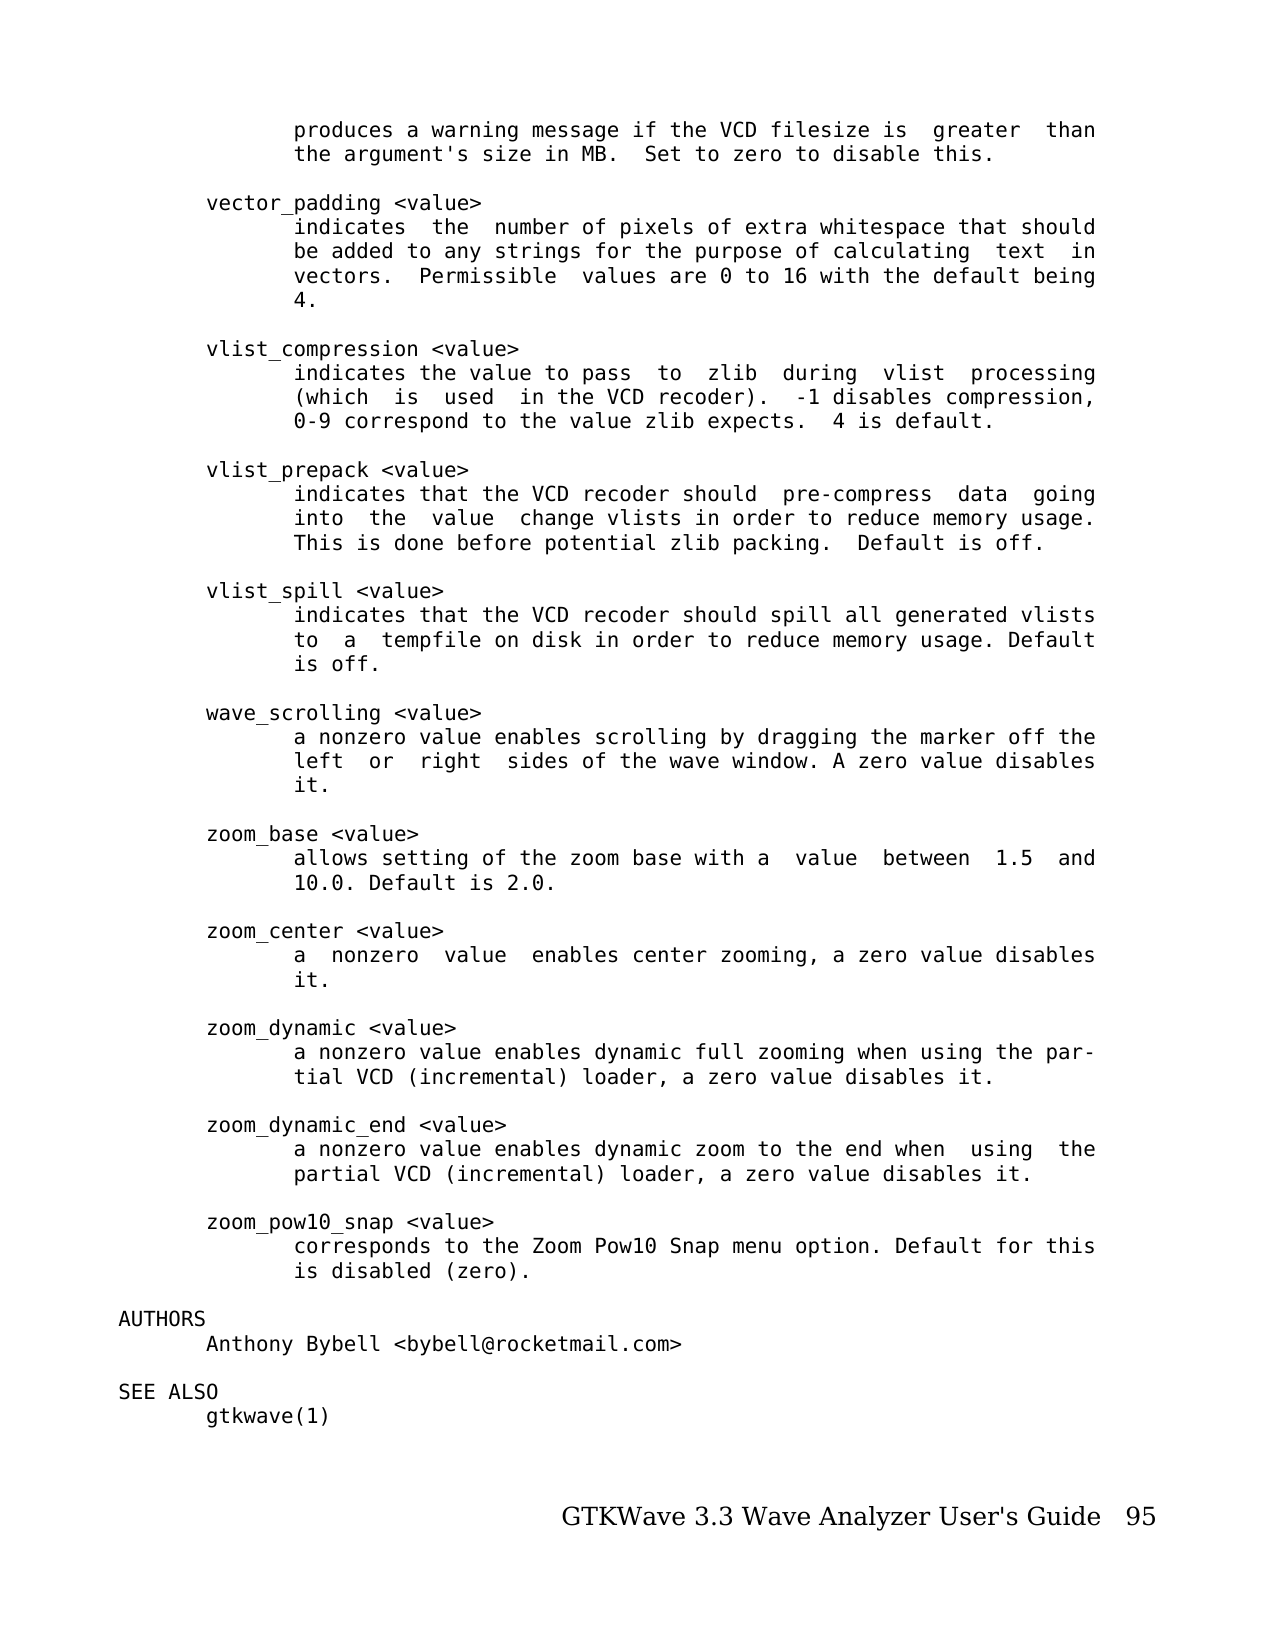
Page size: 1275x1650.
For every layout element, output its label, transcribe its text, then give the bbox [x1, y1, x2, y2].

text 10.0. Default is 2.0. [118, 871, 1157, 895]
text gtkwave(1) [118, 1404, 1157, 1429]
text a nonzero value enables dynamic full zooming when using the par- [118, 1040, 1157, 1065]
text allows setting of the zoom base with a value between 1.5 and [118, 846, 1157, 871]
text zoom_center <value> [118, 919, 1157, 943]
text zoom_base <value> [118, 822, 1157, 846]
text zoom_dynamic_end <value> [118, 1113, 1157, 1137]
text a nonzero value enables dynamic zoom to the end when using the [118, 1137, 1157, 1162]
text zoom_pow10_snap <value> [118, 1210, 1157, 1234]
text it. [118, 773, 1157, 798]
text to a tempfile on disk in order to reduce memory usage. Default [118, 628, 1157, 652]
text left or right sides of the wave window. A zero value disables [118, 749, 1157, 773]
text vectors. Permissible values are 0 to 16 with the default being [118, 264, 1157, 288]
text indicates that the VCD recoder should pre-compress data going [118, 482, 1157, 506]
text AUTHORS [118, 1307, 1157, 1332]
text This is done before potential zlib packing. Default is off. [118, 531, 1157, 555]
text tial VCD (incremental) loader, a zero value disables it. [118, 1065, 1157, 1089]
text indicates the value to pass to zlib during vlist processing [118, 361, 1157, 385]
text 4. [118, 288, 1157, 312]
text is disabled (zero). [118, 1259, 1157, 1283]
text zoom_dynamic <value> [118, 1016, 1157, 1040]
text a nonzero value enables scrolling by dragging the marker off the [118, 725, 1157, 749]
text 0-9 correspond to the value zlib expects. 4 is default. [118, 409, 1157, 434]
text produces a warning message if the VCD filesize is greater than [118, 118, 1157, 142]
text vector_padding <value> [118, 191, 1157, 215]
text is off. [118, 652, 1157, 676]
text wave_scrolling <value> [118, 701, 1157, 725]
text Anthony Bybell <bybell@rocketmail.com> [118, 1332, 1157, 1356]
text be added to any strings for the purpose of calculating text in [118, 239, 1157, 264]
text it. [118, 968, 1157, 992]
text partial VCD (incremental) loader, a zero value disables it. [118, 1162, 1157, 1186]
text (which is used in the VCD recoder). -1 disables compression, [118, 385, 1157, 409]
text vlist_spill <value> [118, 579, 1157, 603]
text indicates the number of pixels of extra whitespace that should [118, 215, 1157, 239]
text corresponds to the Zoom Pow10 Snap menu option. Default for this [118, 1234, 1157, 1259]
text into the value change vlists in order to reduce memory usage. [118, 506, 1157, 531]
text a nonzero value enables center zooming, a zero value disables [118, 943, 1157, 968]
text vlist_compression <value> [118, 337, 1157, 361]
text vlist_prepack <value> [118, 458, 1157, 482]
text indicates that the VCD recoder should spill all generated vlists [118, 603, 1157, 628]
text the argument's size in MB. Set to zero to disable this. [118, 142, 1157, 167]
text SEE ALSO [118, 1380, 1157, 1404]
